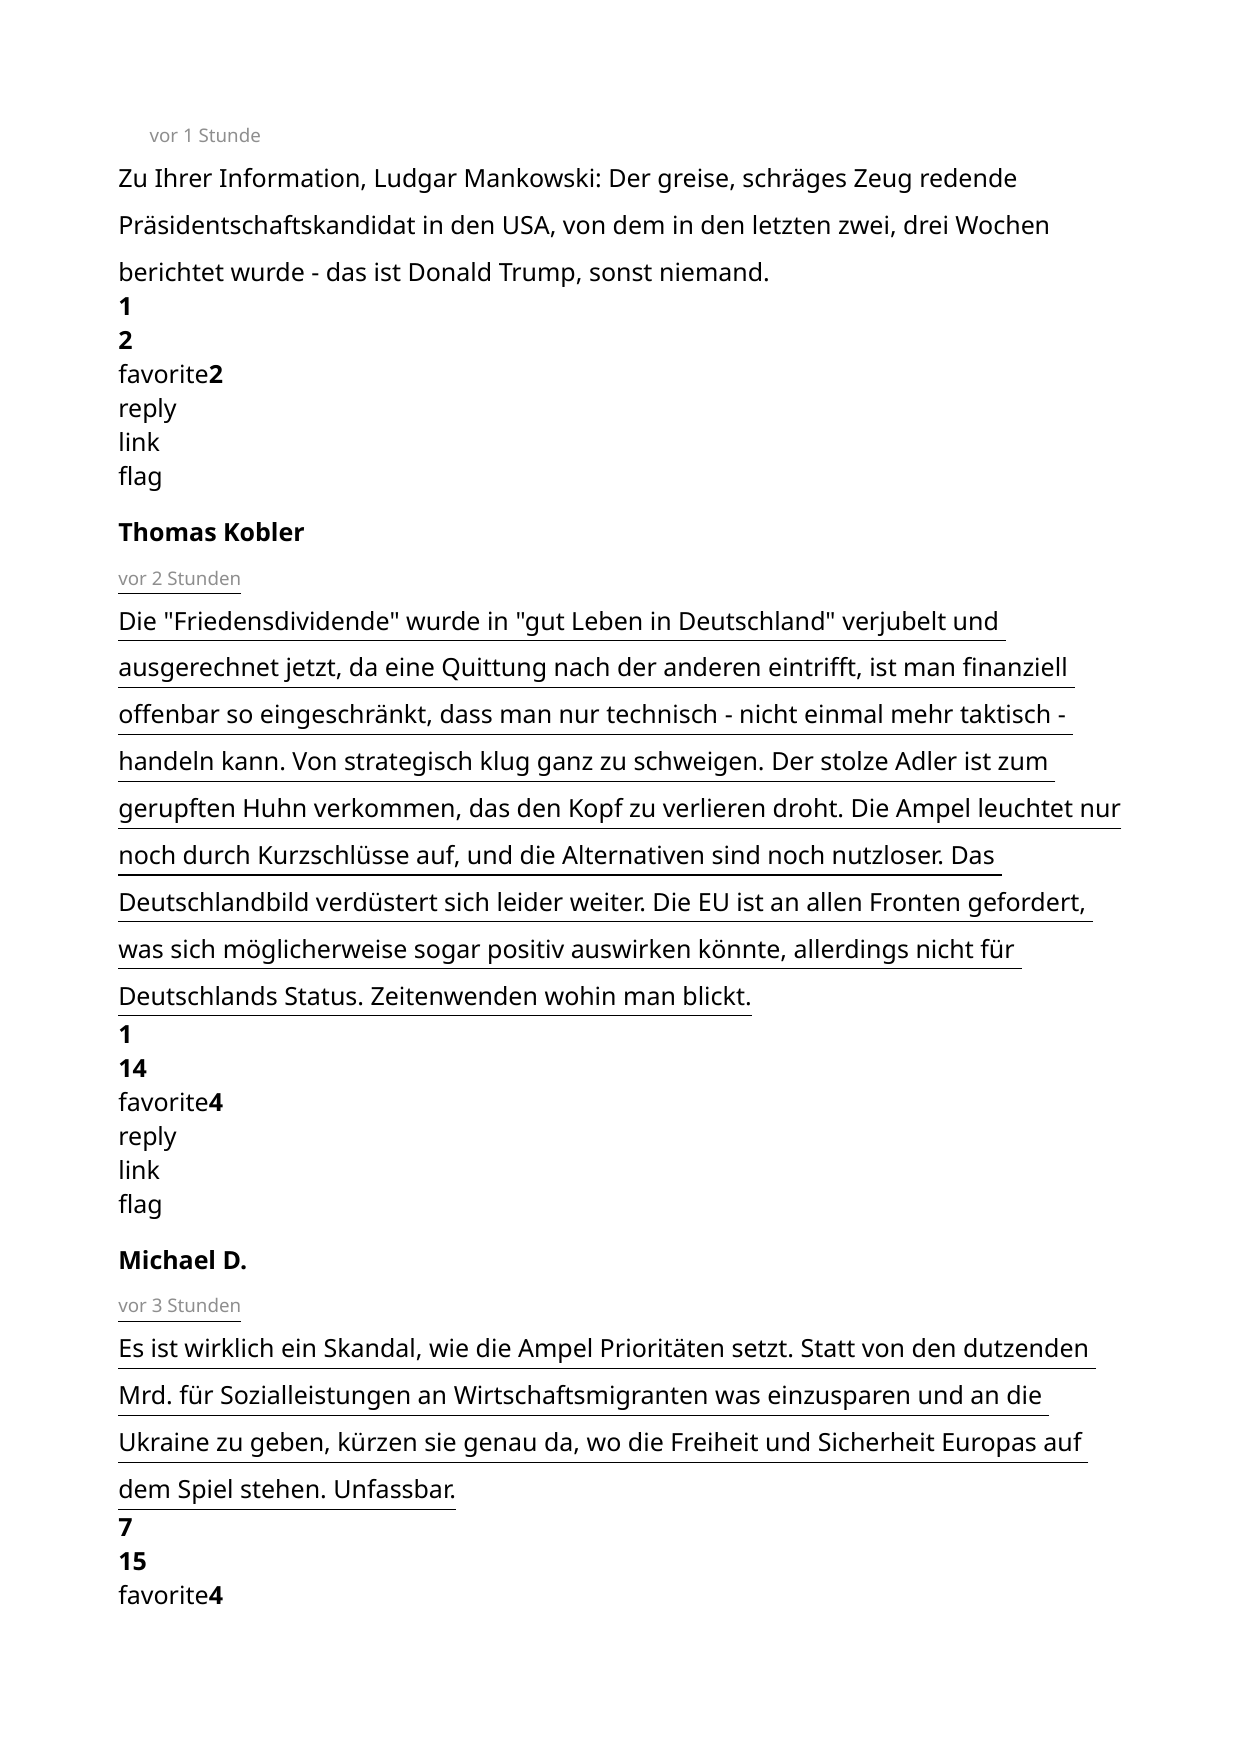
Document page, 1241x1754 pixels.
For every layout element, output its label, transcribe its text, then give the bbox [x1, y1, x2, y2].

text 14 [118, 1050, 1122, 1084]
text vor 1 Stunde [149, 118, 1122, 148]
text reply [118, 391, 1122, 425]
text 2 [118, 322, 1122, 357]
text favorite4 [118, 1578, 1122, 1612]
text favorite2 [118, 357, 1122, 391]
text flag [118, 1187, 1122, 1221]
text vor 2 Stunden [118, 565, 1122, 594]
text 7 [118, 1510, 1122, 1544]
text Zu Ihrer Information, Ludgar Mankowski: Der greise, schräges Zeug redende Präsidentschaftskandidat in den USA, von dem in den letzten zwei, drei Wochen berichtet wurde - das ist Donald Trump, sonst niemand. [118, 148, 1122, 288]
text vor 3 Stunden [118, 1292, 1122, 1322]
text 1 [118, 1016, 1122, 1050]
text Es ist wirklich ein Skandal, wie die Ampel Prioritäten setzt. Statt von den dutzenden Mrd. für Sozialleistungen an Wirtschaftsmigranten was einzusparen und an die Ukraine zu geben, kürzen sie genau da, wo die Freiheit und Sicherheit Europas auf dem Spiel stehen. Unfassbar. [118, 1322, 1122, 1510]
text 1 [118, 288, 1122, 322]
text link [118, 425, 1122, 459]
text Thomas Kobler [118, 508, 1114, 549]
text Die "Friedensdividende" wurde in "gut Leben in Deutschland" verjubelt und ausgerechnet jetzt, da eine Quittung nach der anderen eintrifft, ist man finanziell offenbar so eingeschränkt, dass man nur technisch - nicht einmal mehr taktisch - handeln kann. Von strategisch klug ganz zu schweigen. Der stolze Adler ist zum gerupften Huhn verkommen, das den Kopf zu verlieren droht. Die Ampel leuchtet nur [118, 594, 1122, 828]
text 15 [118, 1544, 1122, 1578]
text flag [118, 459, 1122, 493]
text reply [118, 1118, 1122, 1152]
text link [118, 1152, 1122, 1187]
text Michael D. [118, 1236, 1114, 1277]
text favorite4 [118, 1084, 1122, 1118]
text noch durch Kurzschlüsse auf, und die Alternativen sind noch nutzloser. Das Deutschlandbild verdüstert sich leider weiter. Die EU ist an allen Fronten gefordert, was sich möglicherweise sogar positiv auswirken könnte, allerdings nicht für Deutschlands Status. Zeitenwenden wohin man blickt. [118, 829, 1122, 1016]
